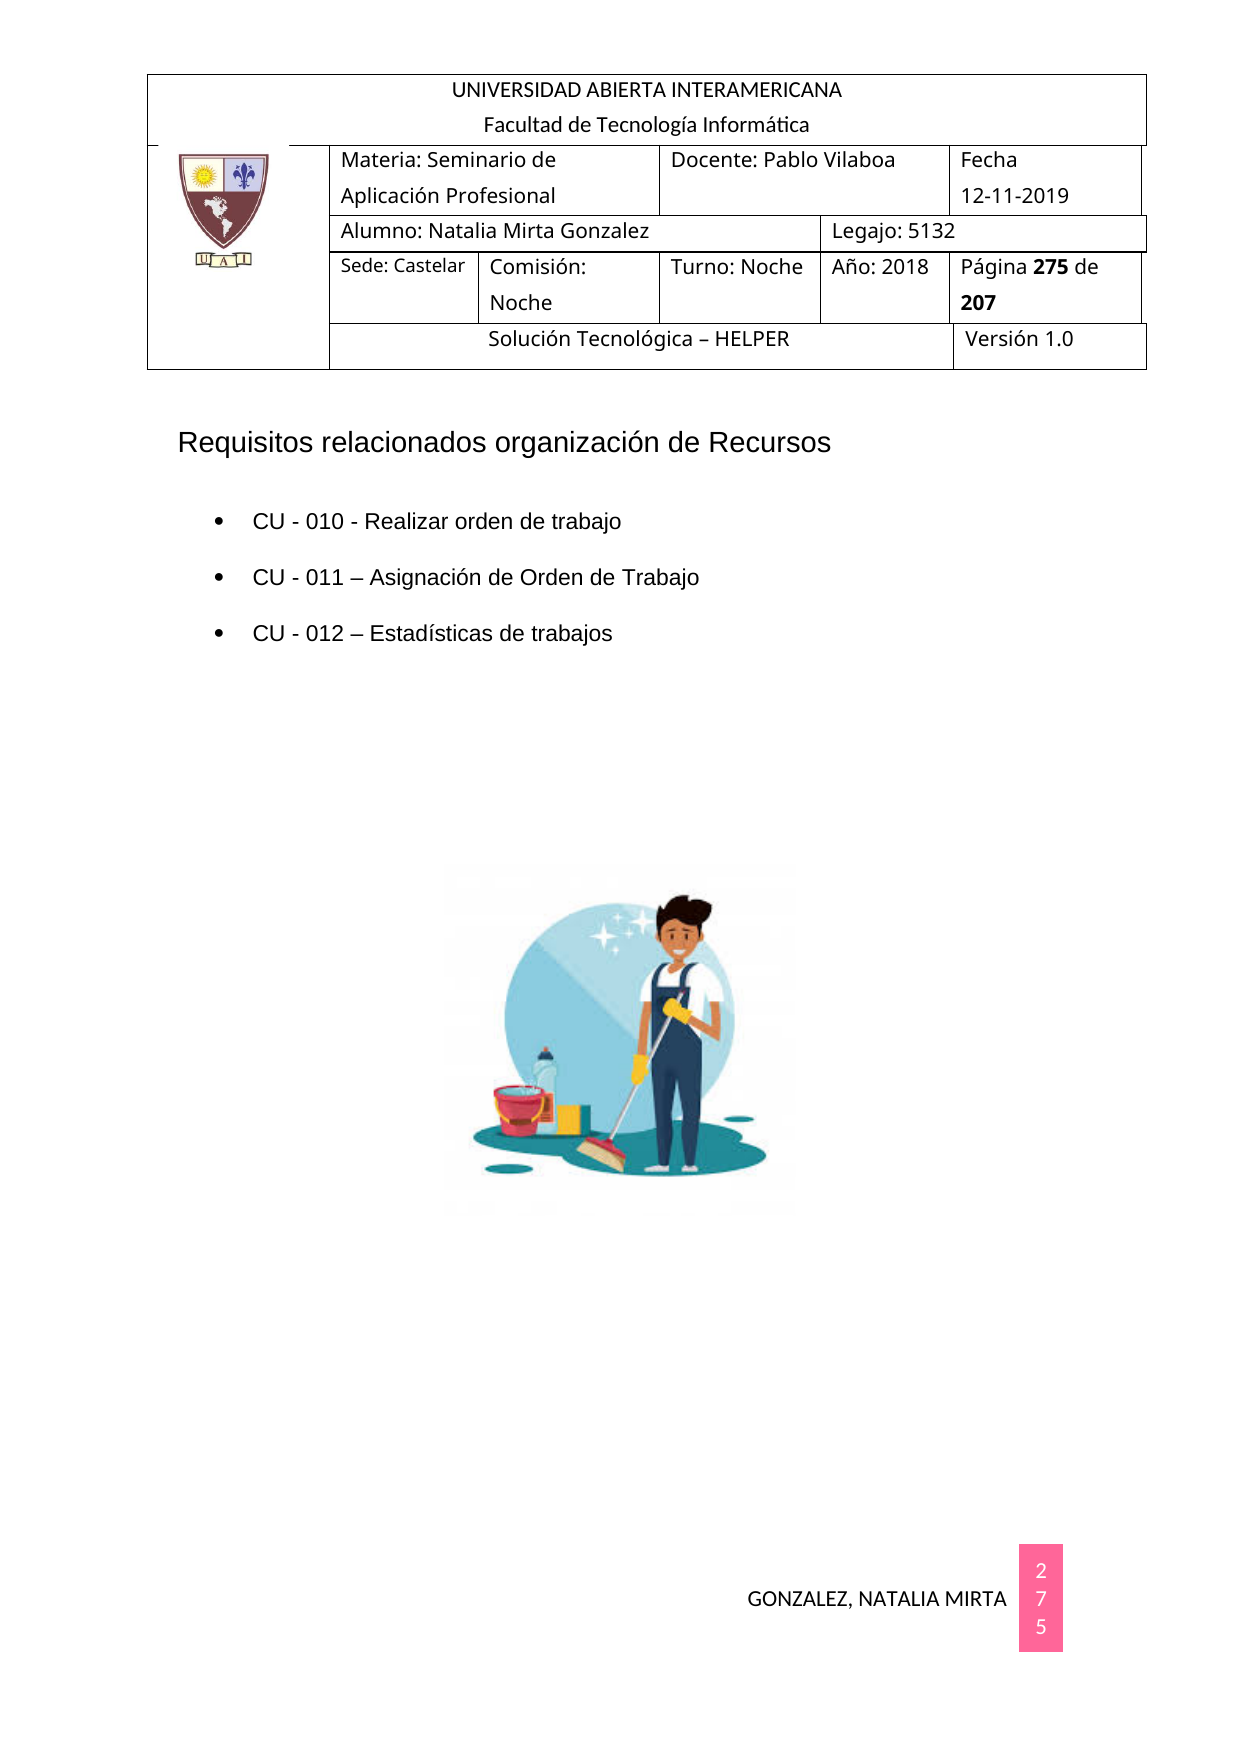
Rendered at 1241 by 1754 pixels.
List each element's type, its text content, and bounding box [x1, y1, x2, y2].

list CU - 011 – Asignación de Orden de Trabajo [215, 564, 1063, 591]
list CU - 012 – Estadísticas de trabajos [215, 620, 1063, 647]
subtitle Requisitos relacionados organización de Recursos [177, 425, 1063, 458]
list CU - 010 - Realizar orden de trabajo [215, 508, 1063, 534]
